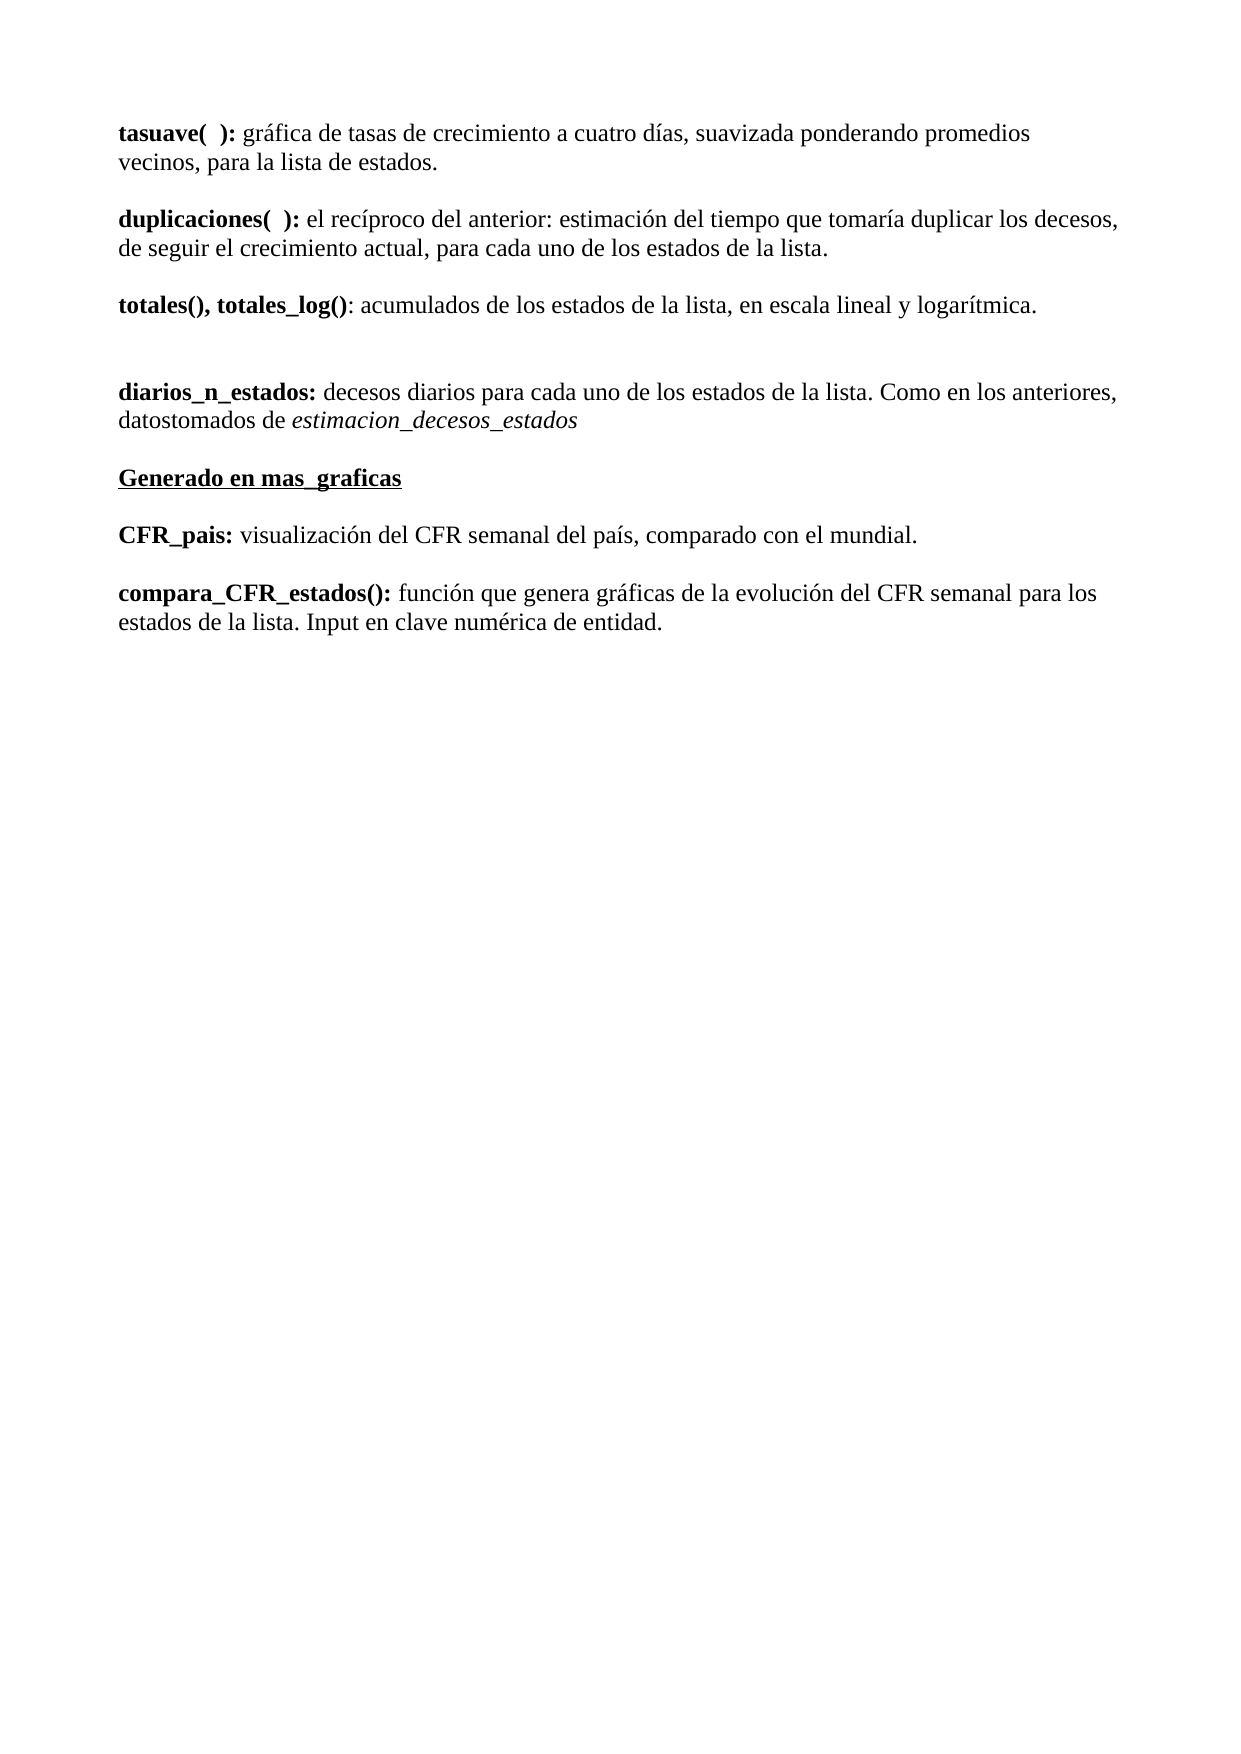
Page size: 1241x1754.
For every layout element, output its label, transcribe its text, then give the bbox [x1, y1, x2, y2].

text tasuave( ): gráfica de tasas de crecimiento a cuatro días, suavizada ponderando promedios vecinos, para la lista de estados. [118, 118, 1122, 176]
text diarios_n_estados: decesos diarios para cada uno de los estados de la lista. Como en los anteriores, datostomados de estimacion_decesos_estados [118, 377, 1122, 434]
text Generado en mas_graficas [118, 463, 1122, 492]
text totales(), totales_log(): acumulados de los estados de la lista, en escala lineal y logarítmica. [118, 291, 1122, 319]
text CFR_pais: visualización del CFR semanal del país, comparado con el mundial. [118, 521, 1122, 549]
text duplicaciones( ): el recíproco del anterior: estimación del tiempo que tomaría duplicar los decesos, de seguir el crecimiento actual, para cada uno de los estados de la lista. [118, 204, 1122, 262]
text compara_CFR_estados(): función que genera gráficas de la evolución del CFR semanal para los estados de la lista. Input en clave numérica de entidad. [118, 578, 1122, 636]
